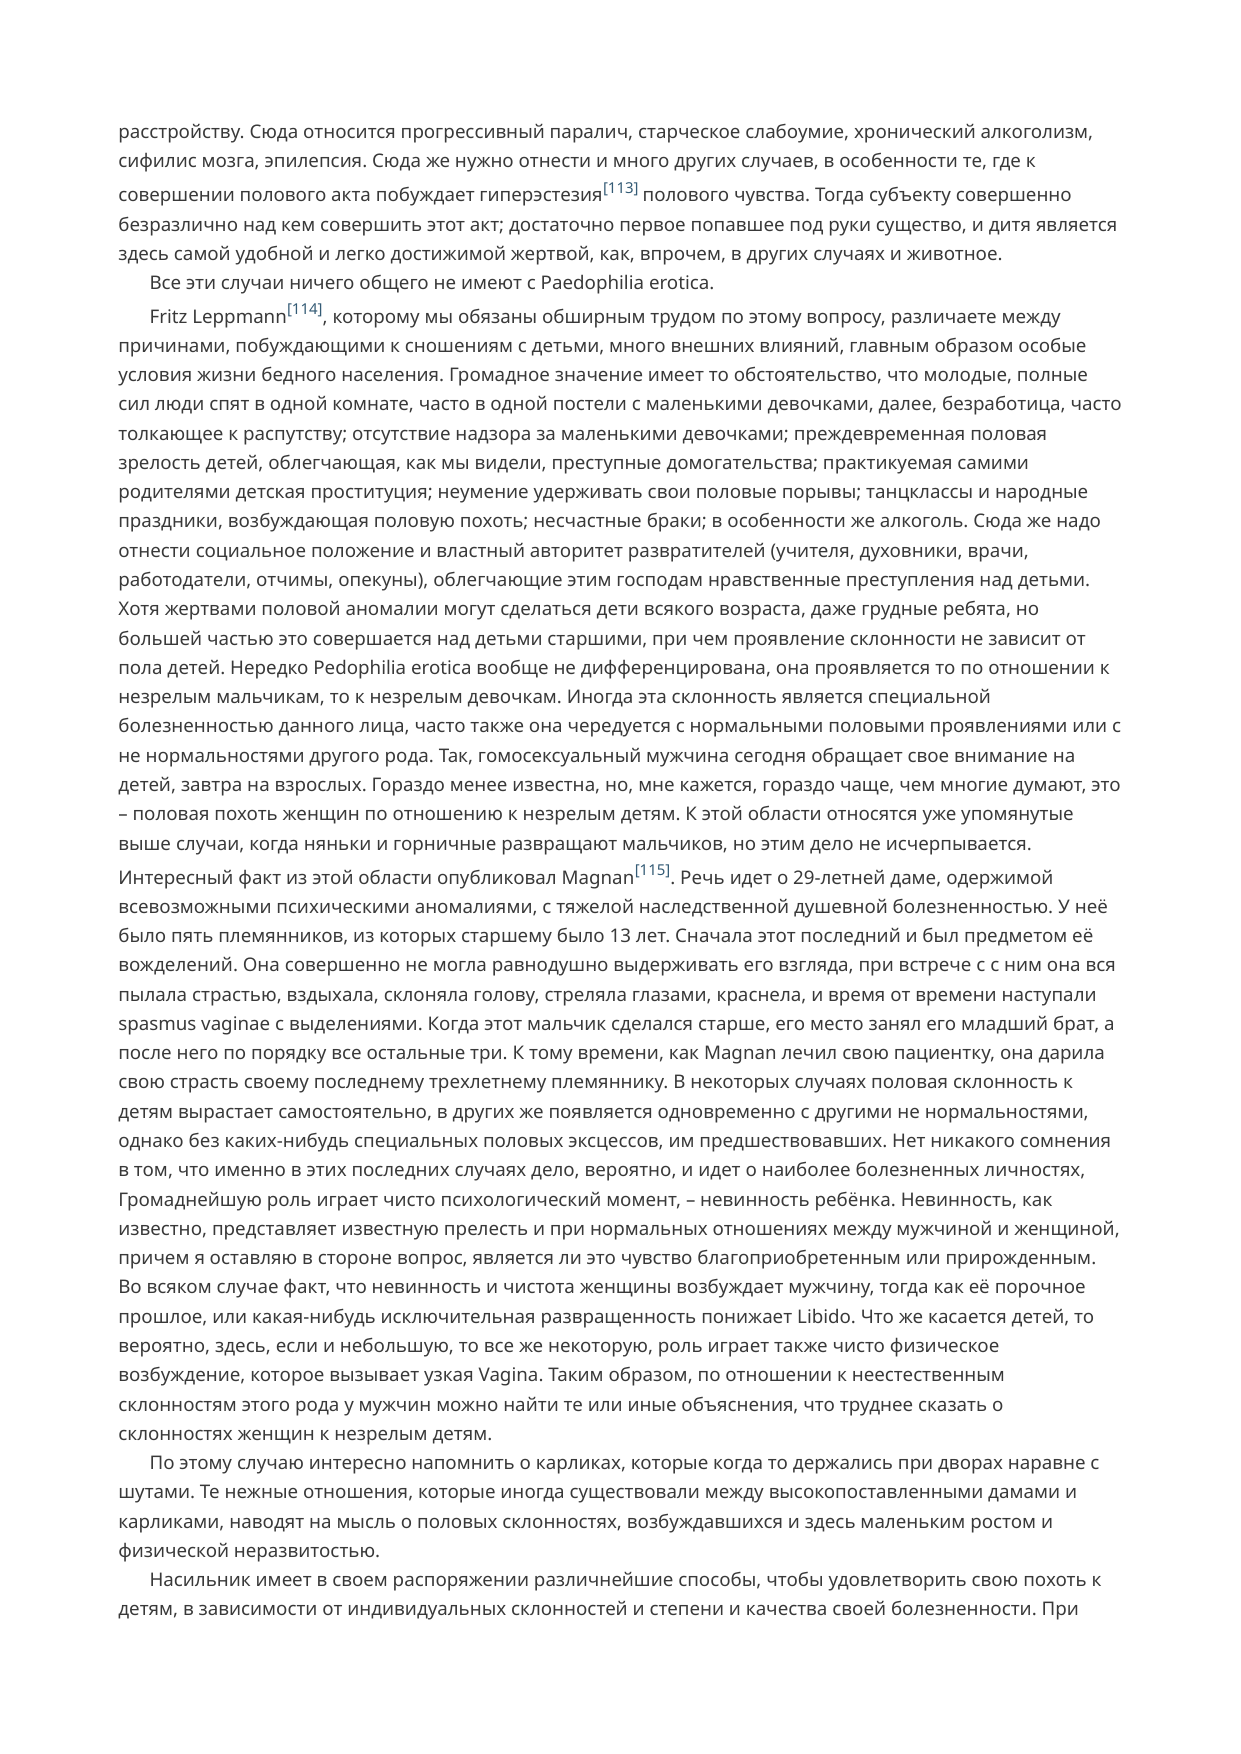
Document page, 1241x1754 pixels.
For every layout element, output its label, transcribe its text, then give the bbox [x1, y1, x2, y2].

text По этому случаю интересно напомнить о карликах, которые когда то держались при дворах наравне с шутами. Те нежные отношения, которые иногда существовали между высокопоставленными дамами и карликами, наводят на мысль о половых склонностях, возбуждавшихся и здесь маленьким ростом и физической неразвитостью. [118, 1449, 1122, 1563]
text Fritz Leppmann[114], которому мы обязаны обширным трудом по этому вопросу, различаете между причинами, побуждающими к сношениям с детьми, много внешних влияний, главным образом особые условия жизни бедного населения. Громадное значение имеет то обстоятельство, что молодые, полные сил люди спят в одной комнате, часто в одной постели с маленькими девочками, далее, безработица, часто толкающее к распутству; отсутствие надзора за маленькими девочками; преждевременная половая зрелость детей, облегчающая, как мы видели, преступные домогательства; практикуемая самими родителями детская проституция; неумение удерживать свои половые порывы; танцклассы и народные праздники, возбуждающая половую похоть; несчастные браки; в особенности же алкоголь. Сюда же надо отнести социальное положение и властный авторитет развратителей (учителя, духовники, врачи, работодатели, отчимы, опекуны), облегчающие этим господам нравственные преступления над детьми. Хотя жертвами половой аномалии могут сделаться дети всякого возраста, даже грудные ребята, но большей частью это совершается над детьми старшими, при чем проявление склонности не зависит от пола детей. Нередко Pedophilia erotica вообще не дифференцирована, она проявляется то по отношении к незрелым мальчикам, то к незрелым девочкам. Иногда эта склонность является специальной болезненностью данного лица, часто также она чередуется с нормальными половыми проявлениями или с не нормальностями другого рода. Так, гомосексуальный мужчина сегодня обращает свое внимание на детей, завтра на взрослых. Гораздо менее известна, но, мне кажется, гораздо чаще, чем многие думают, это – половая похоть женщин по отношению к незрелым детям. К этой области относятся уже упомянутые выше случаи, когда няньки и горничные развращают мальчиков, но этим дело не исчерпывается. Интересный факт из этой области опубликовал Magnan[115]. Речь идет о 29-летней даме, одержимой всевозможными психическими аномалиями, с тяжелой наследственной душевной болезненностью. У неё было пять племянников, из которых старшему было 13 лет. Сначала этот последний и был предметом её вожделений. Она совершенно не могла равнодушно выдерживать его взгляда, при встрече с с ним она вся пылала страстью, вздыхала, склоняла голову, стреляла глазами, краснела, и время от времени наступали spasmus vaginae с выделениями. Когда этот мальчик сделался старше, его место занял его младший брат, а после него по порядку все остальные три. К тому времени, как Magnan лечил свою пациентку, она дарила свою страсть своему последнему трехлетнему племяннику. В некоторых случаях половая склонность к детям вырастает самостоятельно, в других же появляется одновременно с другими не нормальностями, однако без каких-нибудь специальных половых эксцессов, им предшествовавших. Нет никакого сомнения в том, что именно в этих последних случаях дело, вероятно, и идет о наиболее болезненных личностях, Громаднейшую роль играет чисто психологический момент, – невинность ребёнка. Невинность, как известно, представляет известную прелесть и при нормальных отношениях между мужчиной и женщиной, причем я оставляю в стороне вопрос, является ли это чувство благоприобретенным или прирожденным. Во всяком случае факт, что невинность и чистота женщины возбуждает мужчину, тогда как её порочное прошлое, или какая-нибудь исключительная развращенность понижает Libido. Что же касается детей, то вероятно, здесь, если и небольшую, то все же некоторую, роль играет также чисто физическое возбуждение, которое вызывает узкая Vagina. Таким образом, по отношении к неестественным склонностям этого рода у мужчин можно найти те или иные объяснения, что труднее сказать о склонностях женщин к незрелым детям. [118, 299, 1122, 1446]
text Все эти случаи ничего общего не имеют с Paedophilia erotica. [118, 269, 1122, 295]
text расстройству. Сюда относится прогрессивный паралич, старческое слабоумие, хронический алкоголизм, сифилис мозга, эпилепсия. Сюда же нужно отнести и много других случаев, в особенности те, где к совершении полового акта побуждает гиперэстезия[113] полового чувства. Тогда субъекту совершенно безразлично над кем совершить этот акт; достаточно первое попавшее под руки существо, и дитя является здесь самой удобной и легко достижимой жертвой, как, впрочем, в других случаях и животное. [118, 118, 1122, 266]
text Насильник имеет в своем распоряжении различнейшие способы, чтобы удовлетворить свою похоть к детям, в зависимости от индивидуальных склонностей и степени и качества своей болезненности. При [118, 1566, 1122, 1621]
